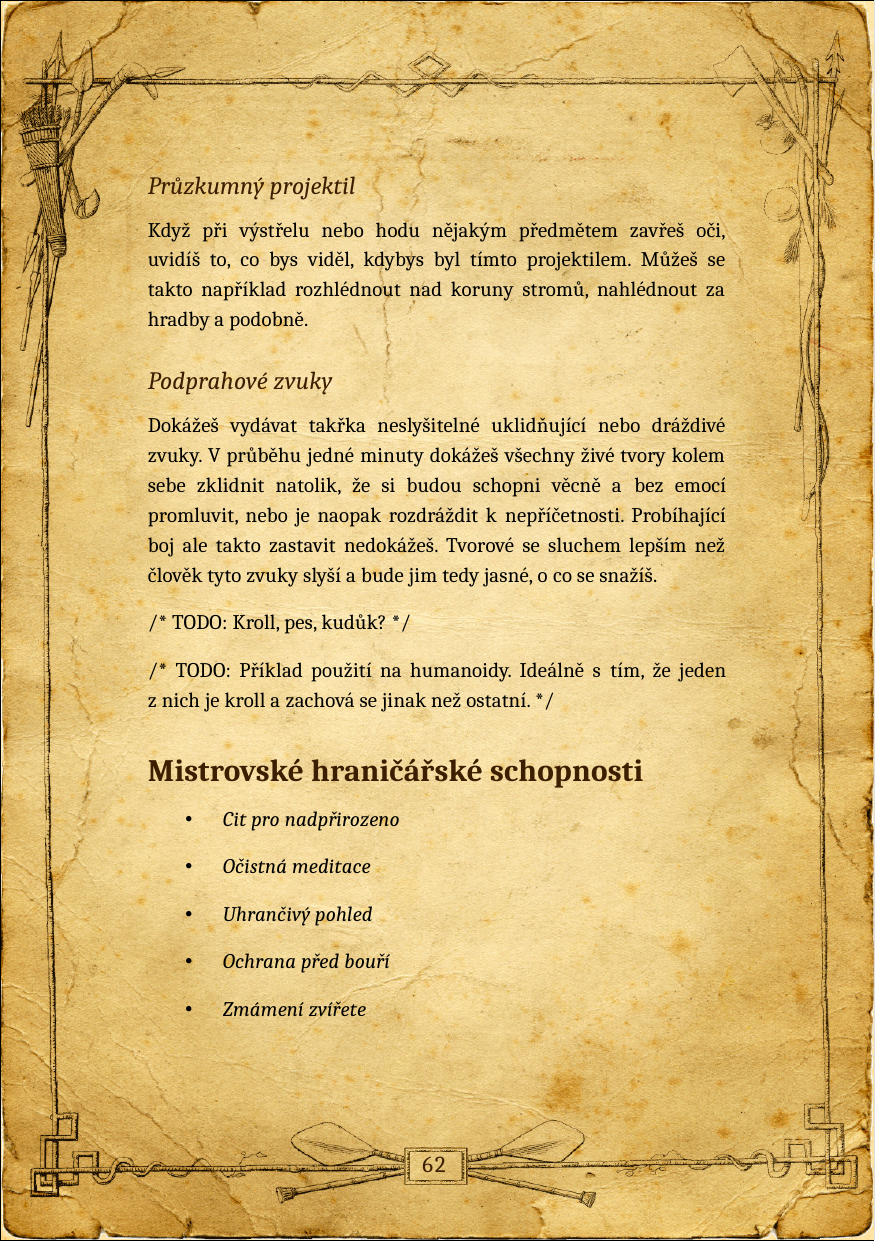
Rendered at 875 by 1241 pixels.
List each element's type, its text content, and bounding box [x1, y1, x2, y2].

text /* TODO: Příklad použití na humanoidy. Ideálně s⁠ tím, že jeden z⁠ nich je kroll a⁠ zachová se jinak než ostatní. */ [148, 658, 726, 712]
list Cit pro nadpřirozeno [185, 807, 726, 831]
text /* TODO: Kroll, pes, kudůk? */ [148, 611, 726, 635]
list Zmámení zvířete [185, 998, 726, 1022]
subtitle Podprahové zvuky [148, 367, 726, 396]
list Ochrana před bouří [185, 950, 726, 974]
picture [1, 1, 874, 1240]
subtitle Průzkumný projektil [148, 172, 726, 201]
text Když při výstřelu nebo hodu nějakým předmětem zavřeš oči, uvidíš to, co bys viděl, kdybys byl tímto projektilem. Můžeš se takto například rozhlédnout nad koruny stromů, nahlédnout za hradby a⁠ podobně. [148, 218, 726, 332]
subtitle Mistrovské hraničářské schopnosti [148, 754, 726, 789]
list Uhrančivý pohled [185, 902, 726, 926]
list Očistná meditace [185, 855, 726, 879]
text Dokážeš vydávat takřka neslyšitelné uklidňující nebo dráždivé zvuky. V⁠ průběhu jedné minuty dokážeš všechny živé tvory kolem sebe zklidnit natolik, že si budou schopni věcně a⁠ bez emocí promluvit, nebo je naopak rozdráždit k⁠ nepříčetnosti. Probíhající boj ale takto zastavit nedokážeš. Tvorové se sluchem lepším než člověk tyto zvuky slyší a⁠ bude jim tedy jasné, o⁠ co se snažíš. [148, 414, 726, 587]
